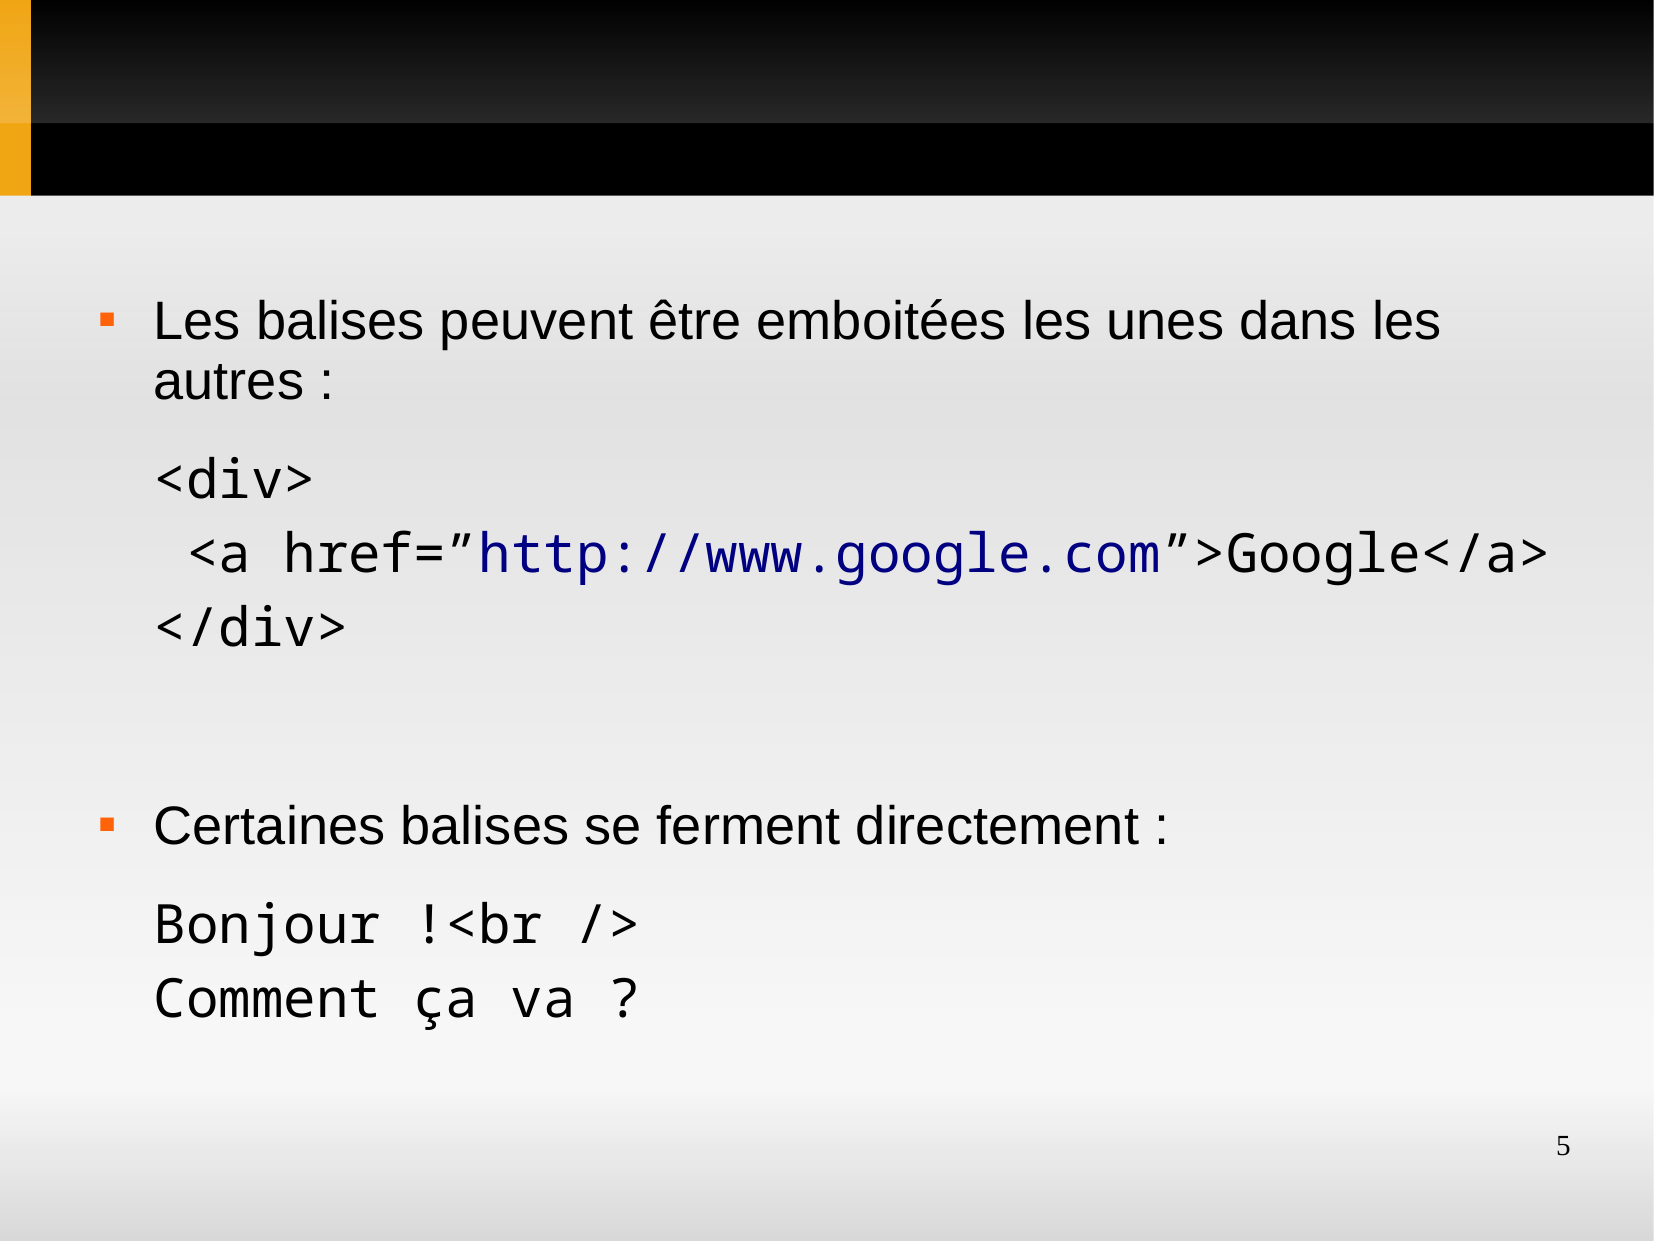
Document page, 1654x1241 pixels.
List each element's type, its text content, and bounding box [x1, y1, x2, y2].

list Les balises peuvent être emboitées les unes dans les autres : <div> <a href=”http://www.google.com”>Google</a> </div> Certaines balises se ferment directement : Bonjour !<br /> Comment ça va ? [82, 290, 1571, 1109]
picture [0, 0, 1654, 1241]
